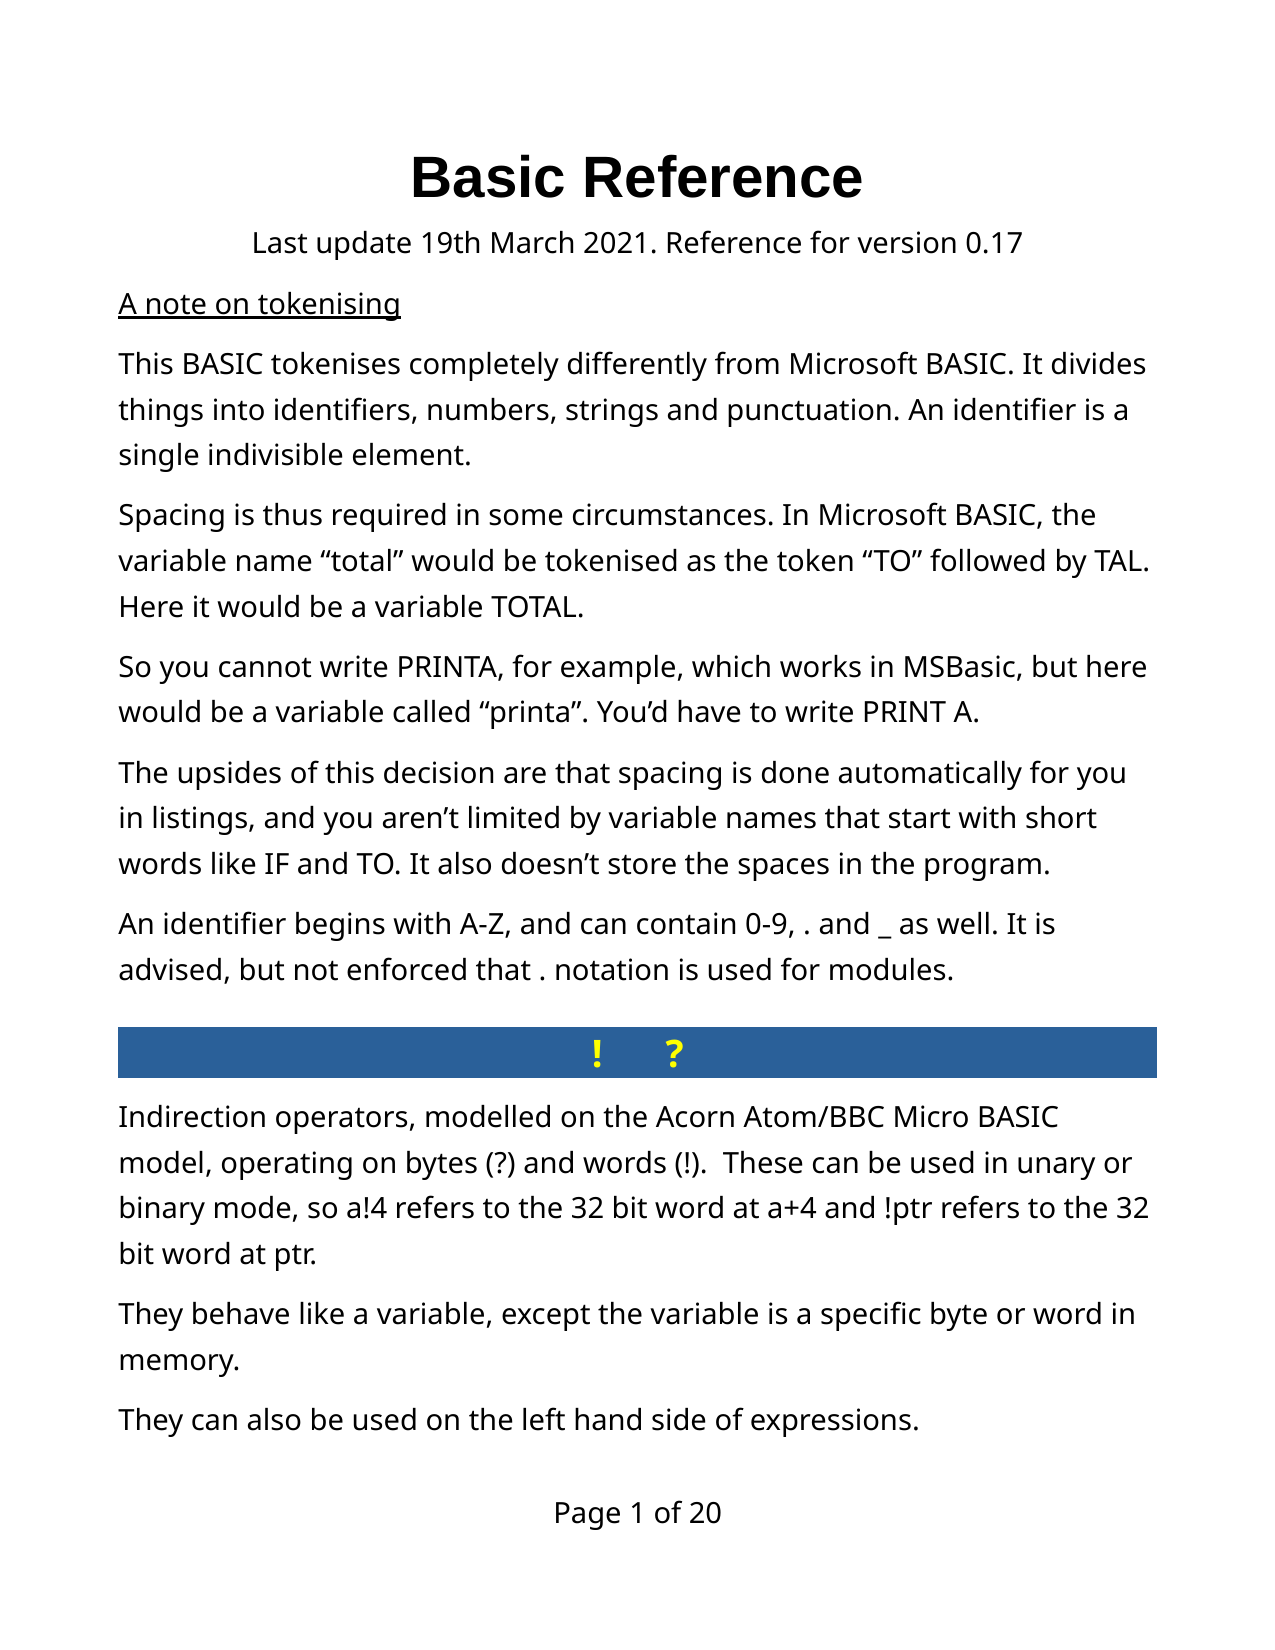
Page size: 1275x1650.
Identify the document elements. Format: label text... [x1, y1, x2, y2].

text This BASIC tokenises completely differently from Microsoft BASIC. It divides things into identifiers, numbers, strings and punctuation. An identifier is a single indivisible element. [118, 343, 1157, 474]
text The upsides of this decision are that spacing is done automatically for you in listings, and you aren’t limited by variable names that start with short words like IF and TO. It also doesn’t store the spaces in the program. [118, 752, 1157, 883]
subtitle ! ? [118, 1027, 1157, 1078]
text So you cannot write PRINTA, for example, which works in MSBasic, but here would be a variable called “printa”. You’d have to write PRINT A. [118, 646, 1157, 731]
text They can also be used on the left hand side of expressions. [118, 1399, 1157, 1439]
text They behave like a variable, except the variable is a specific byte or word in memory. [118, 1293, 1157, 1379]
text Last update 19th March 2021. Reference for version 0.17 [118, 223, 1157, 262]
text A note on tokenising [118, 283, 1157, 323]
text Indirection operators, modelled on the Acorn Atom/BBC Micro BASIC model, operating on bytes (?) and words (!). These can be used in unary or binary mode, so a!4 refers to the 32 bit word at a+4 and !ptr refers to the 32 bit word at ptr. [118, 1096, 1157, 1273]
text Spacing is thus required in some circumstances. In Microsoft BASIC, the variable name “total” would be tokenised as the token “TO” followed by TAL. Here it would be a variable TOTAL. [118, 494, 1157, 626]
title Basic Reference [118, 143, 1157, 210]
text An identifier begins with A-Z, and can contain 0-9, . and _ as well. It is advised, but not enforced that . notation is used for modules. [118, 903, 1157, 989]
